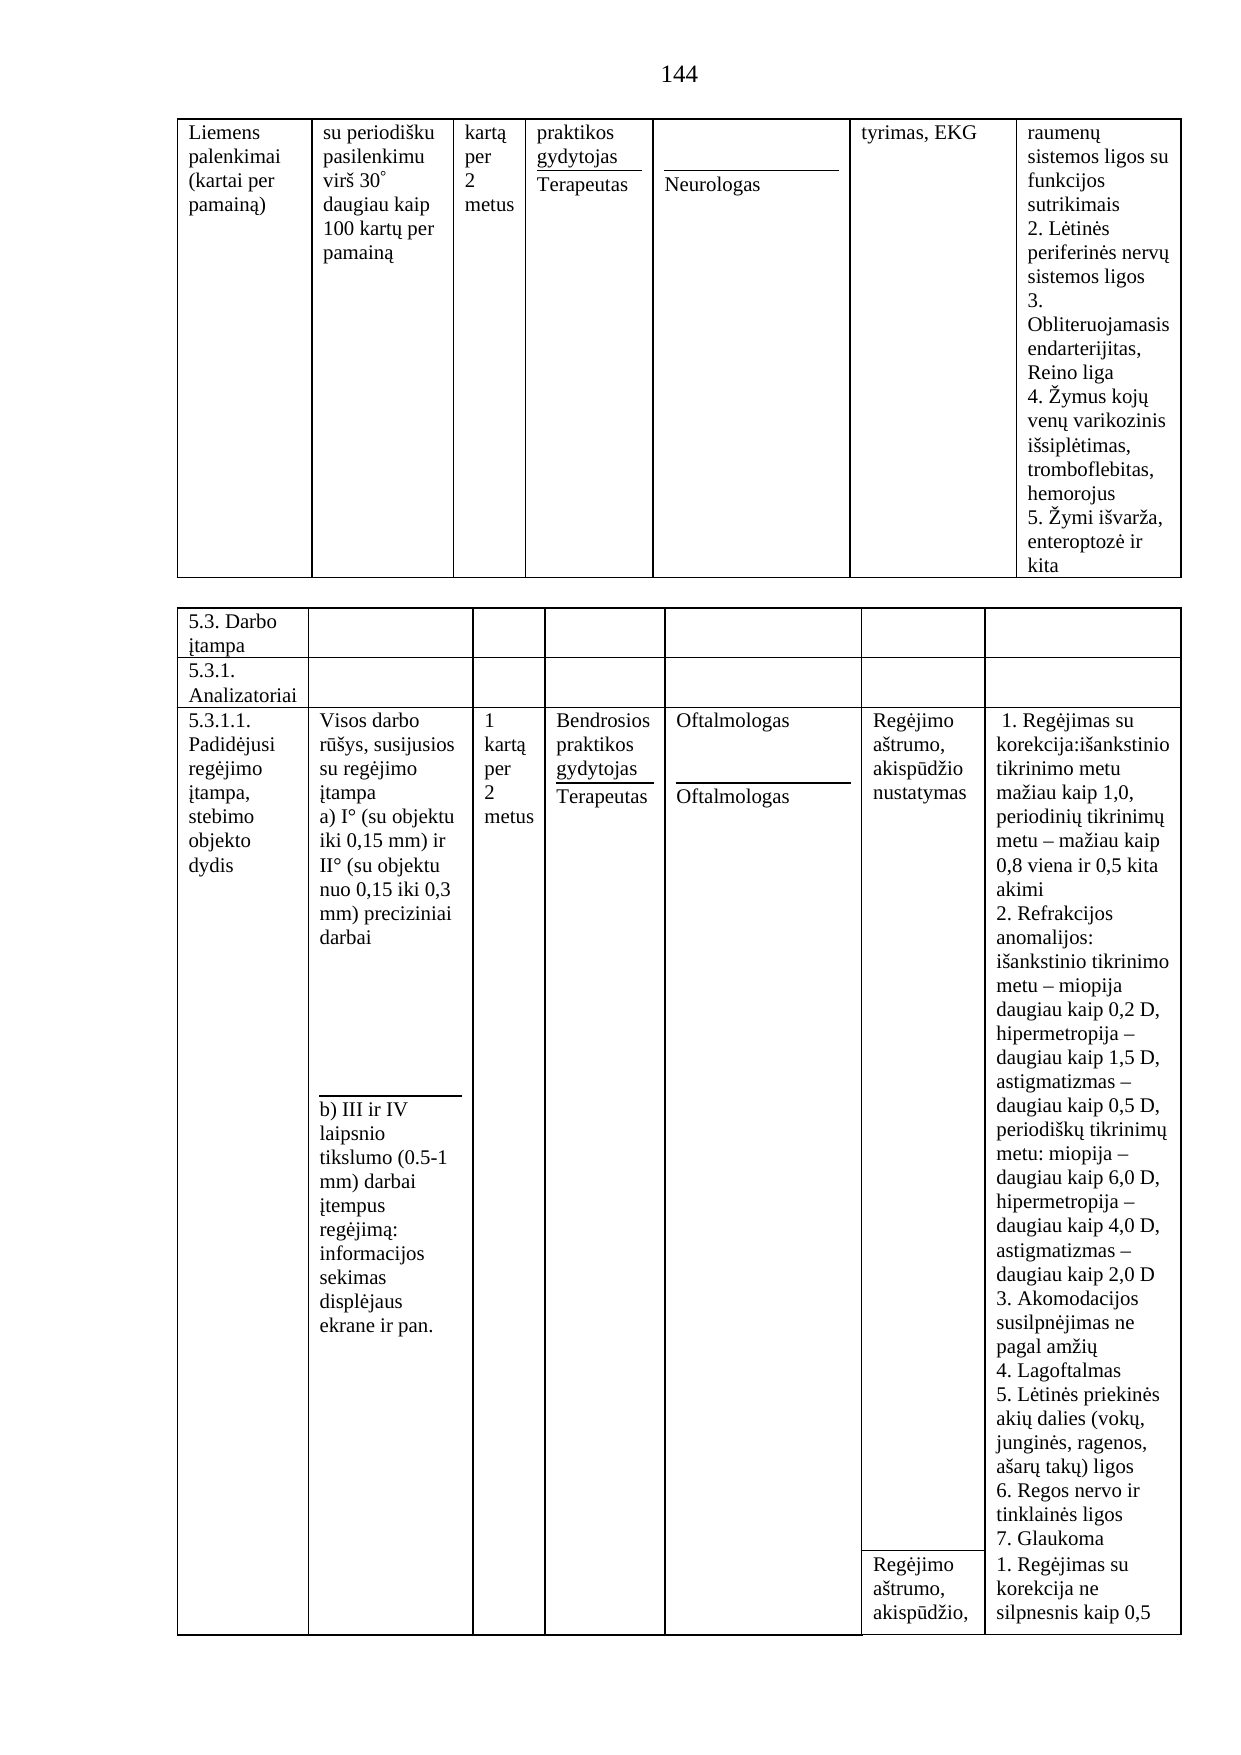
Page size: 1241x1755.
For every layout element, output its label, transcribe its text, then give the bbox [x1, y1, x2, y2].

table_cell [986, 658, 1180, 707]
table_cell [862, 658, 984, 707]
table_cell Visos darbo rūšys, susijusios su regėjimo įtampa a) I° (su objektu iki 0,15 mm) ir II° (su objektu nuo 0,15 iki 0,3 mm) preciziniai darbai b) III ir IV laipsnio tikslumo (0.5-1 mm) darbai įtempus regėjimą: informacijos sekimas displėjaus ekrane ir pan. [309, 708, 472, 1634]
table_cell 5.3.1.1. Padidėjusi regėjimo įtampa, stebimo objekto dydis [178, 708, 308, 1634]
table_header [666, 609, 861, 657]
table_cell Neurologas [654, 120, 849, 577]
table_header [309, 609, 472, 657]
table_header [986, 609, 1180, 657]
table_cell Oftalmologas Oftalmologas [666, 708, 861, 1634]
table_cell Regėjimo aštrumo, akispūdžio nustatymas [862, 708, 984, 1550]
table_cell praktikos gydytojas Terapeutas [526, 120, 652, 577]
table_cell Liemens palenkimai (kartai per pamainą) [178, 120, 311, 577]
table_header [862, 609, 984, 657]
table_cell [474, 658, 544, 707]
table_cell tyrimas, EKG [851, 120, 1016, 577]
table_cell [309, 658, 472, 707]
table_header [474, 609, 544, 657]
table_header [546, 609, 664, 657]
table_cell Bendrosios praktikos gydytojas Terapeutas [546, 708, 664, 1634]
table_cell su periodišku pasilenkimu virš 30 daugiau kaip 100 kartų per pamainą [313, 120, 453, 577]
table_cell 1. Regėjimas su korekcija:išankstinio tikrinimo metu mažiau kaip 1,0, periodinių tikrinimų metu – mažiau kaip 0,8 viena ir 0,5 kita akimi 2. Refrakcijos anomalijos: išankstinio tikrinimo metu – miopija daugiau kaip 0,2 D, hipermetropija – daugiau kaip 1,5 D, astigmatizmas – daugiau kaip 0,5 D, periodiškų tikrinimų metu: miopija – daugiau kaip 6,0 D, hipermetropija – daugiau kaip 4,0 D, astigmatizmas – daugiau kaip 2,0 D 3. Akomodacijos susilpnėjimas ne pagal amžių 4. Lagoftalmas 5. Lėtinės priekinės akių dalies (vokų, junginės, ragenos, ašarų takų) ligos 6. Regos nervo ir tinklainės ligos 7. Glaukoma [986, 708, 1180, 1550]
table_cell 1. Regėjimas su korekcija ne silpnesnis kaip 0,5 [986, 1550, 1180, 1634]
table_cell [666, 658, 861, 707]
table_cell raumenų sistemos ligos su funkcijos sutrikimais 2. Lėtinės periferinės nervų sistemos ligos 3. Obliteruojamasis endarterijitas, Reino liga 4. Žymus kojų venų varikozinis išsiplėtimas, tromboflebitas, hemorojus 5. Žymi išvarža, enteroptozė ir kita [1017, 120, 1180, 577]
table_cell [546, 658, 664, 707]
table_cell 5.3.1. Analizatoriai [178, 658, 308, 707]
table_cell 1 kartą per 2 metus [474, 708, 544, 1634]
table_cell kartą per 2 metus [454, 120, 525, 577]
table_header 5.3. Darbo įtampa [178, 609, 308, 657]
table_cell Regėjimo aštrumo, akispūdžio, [862, 1551, 984, 1634]
